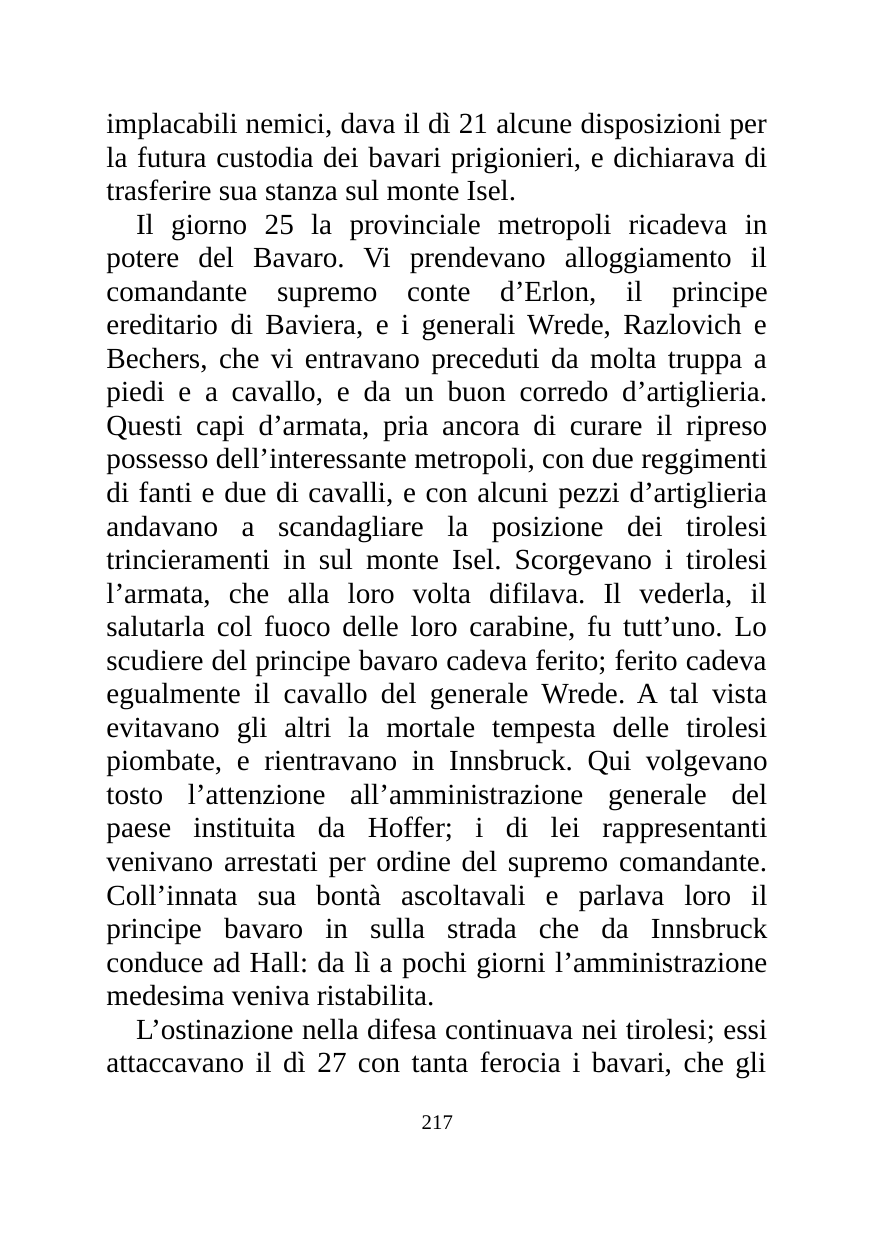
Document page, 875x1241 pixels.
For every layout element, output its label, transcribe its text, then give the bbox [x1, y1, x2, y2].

text implacabili nemici, dava il dì 21 alcune disposizioni per la futura custodia dei bavari prigionieri, e dichiarava di trasferire sua stanza sul monte Isel. [106, 106, 768, 207]
text L’ostinazione nella difesa continuava nei tirolesi; essi attaccavano il dì 27 con tanta ferocia i bavari, che gli [106, 1012, 768, 1079]
text Il giorno 25 la provinciale metropoli ricadeva in potere del Bavaro. Vi prendevano alloggiamento il comandante supremo conte d’Erlon, il principe ereditario di Baviera, e i generali Wrede, Razlovich e Bechers, che vi entravano preceduti da molta truppa a piedi e a cavallo, e da un buon corredo d’artiglieria. Questi capi d’armata, pria ancora di curare il ripreso possesso dell’interessante metropoli, con due reggimenti di fanti e due di cavalli, e con alcuni pezzi d’artiglieria andavano a scandagliare la posizione dei tirolesi trincieramenti in sul monte Isel. Scorgevano i tirolesi l’armata, che alla loro volta difilava. Il vederla, il salutarla col fuoco delle loro carabine, fu tutt’uno. Lo scudiere del principe bavaro cadeva ferito; ferito cadeva egualmente il cavallo del generale Wrede. A tal vista evitavano gli altri la mortale tempesta delle tirolesi piombate, e rientravano in Innsbruck. Qui volgevano tosto l’attenzione all’amministrazione generale del paese instituita da Hoffer; i di lei rappresentanti venivano arrestati per ordine del supremo comandante. Coll’innata sua bontà ascoltavali e parlava loro il principe bavaro in sulla strada che da Innsbruck conduce ad Hall: da lì a pochi giorni l’amministrazione medesima veniva ristabilita. [106, 207, 768, 1012]
